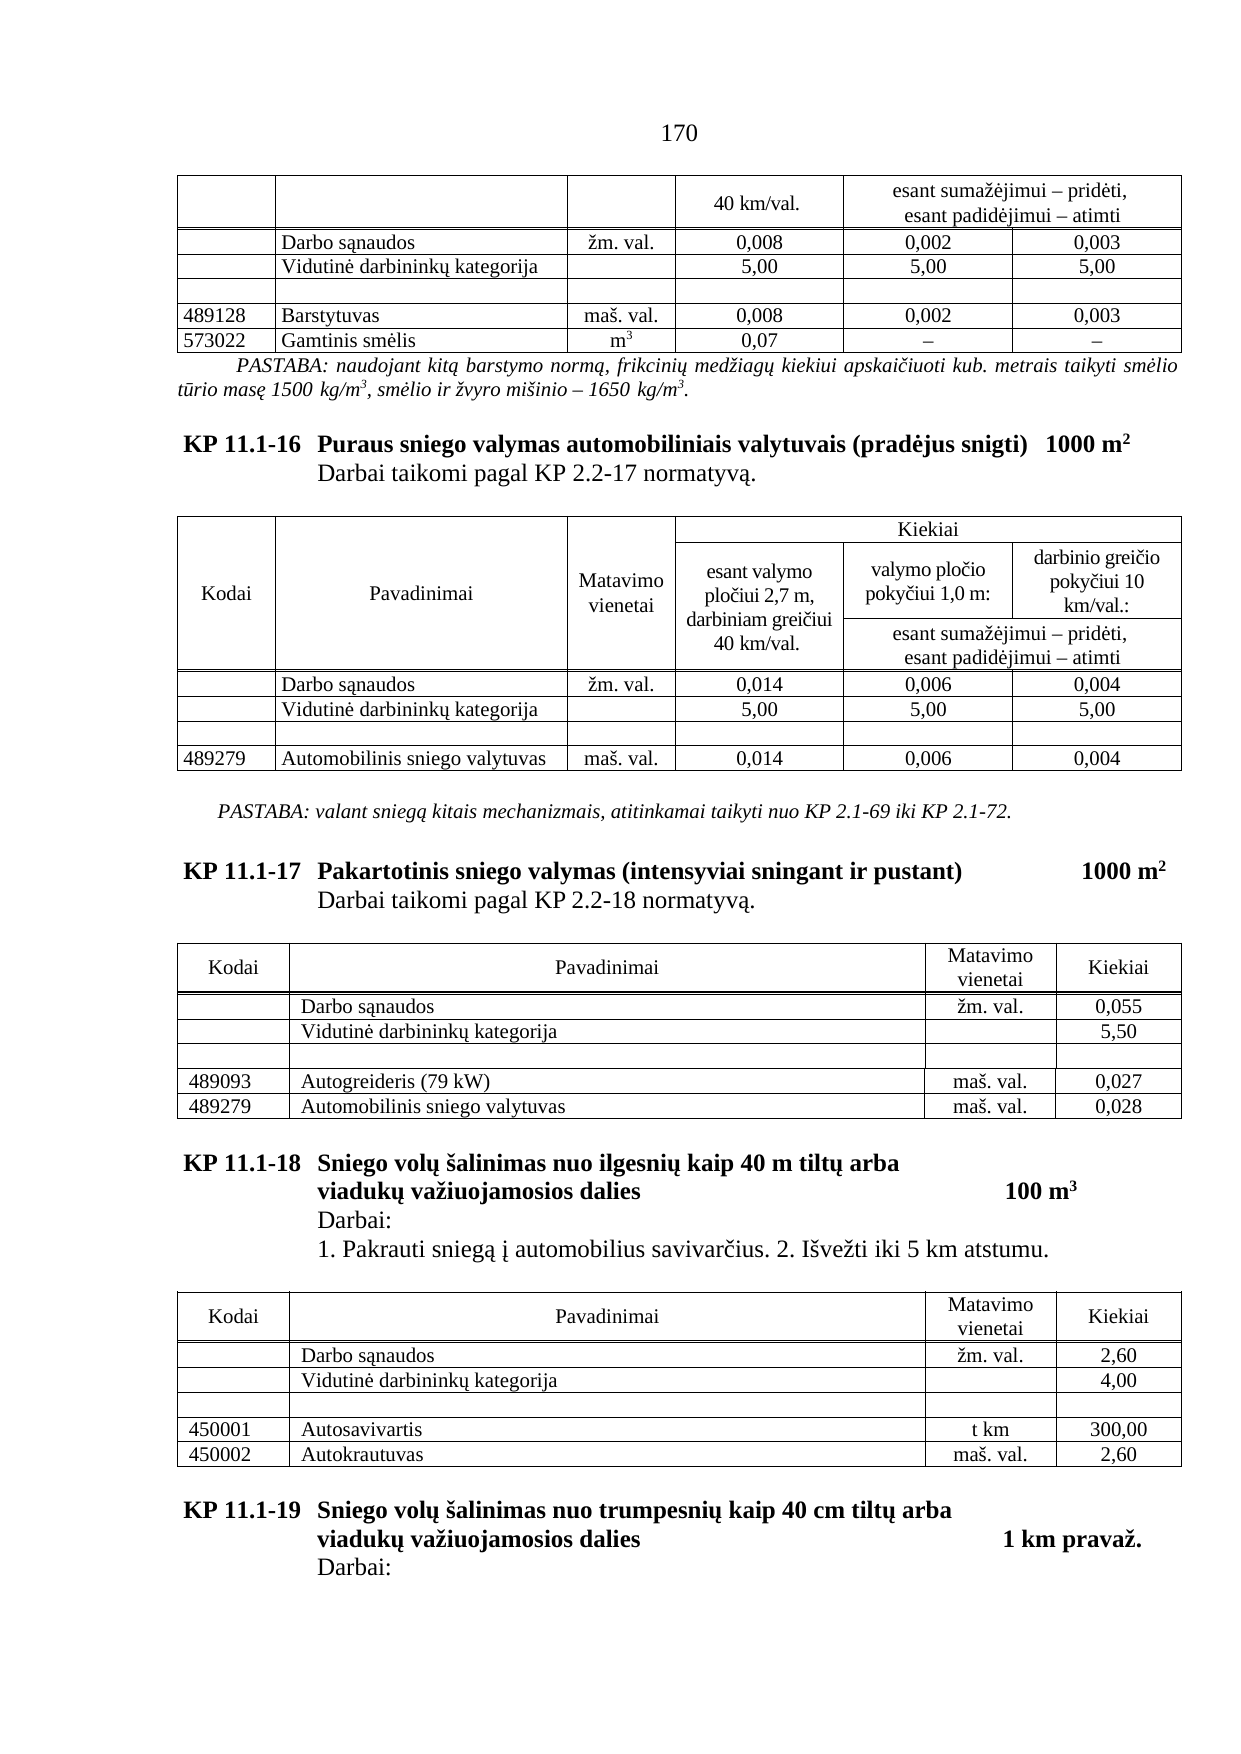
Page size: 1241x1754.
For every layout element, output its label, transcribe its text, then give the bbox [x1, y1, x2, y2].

table_cell 0,004 [1013, 672, 1181, 696]
table_cell [178, 1020, 289, 1043]
table_cell Darbo sąnaudos [276, 672, 567, 696]
table_cell [276, 279, 567, 303]
table_header [178, 176, 275, 227]
table_cell [1057, 1393, 1181, 1416]
table_cell Darbai: [311, 1553, 1181, 1581]
table_cell esant valymo pločiui 2,7 m, darbiniam greičiui 40 km/val. [676, 543, 843, 669]
table_cell 0,027 [1056, 1069, 1181, 1093]
table_cell 300,00 [1057, 1418, 1181, 1441]
table_header Kiekiai [676, 517, 1181, 542]
table_cell maš. val. [925, 1069, 1055, 1093]
table_cell Automobilinis sniego valytuvas [276, 746, 567, 770]
table_header Pavadinimai [290, 1293, 925, 1340]
table_header Matavimo vienetai [926, 1293, 1056, 1340]
table_cell 573022 [178, 329, 275, 352]
table_cell 5,50 [1057, 1020, 1181, 1043]
table_cell 0,014 [676, 672, 843, 696]
table_cell 489279 [178, 1094, 289, 1118]
table_header 1 km pravaž. [996, 1495, 1181, 1552]
table_header Kiekiai [1057, 1293, 1181, 1340]
table_cell Darbo sąnaudos [290, 995, 925, 1018]
table_cell [178, 255, 275, 278]
table_cell 450002 [178, 1442, 289, 1466]
table_cell [178, 722, 275, 745]
table_cell 0,055 [1057, 995, 1181, 1018]
table_header KP 11.1-18 [177, 1148, 311, 1205]
table_cell 0,006 [844, 672, 1012, 696]
table_cell [178, 1368, 289, 1392]
table_cell 2,60 [1057, 1343, 1181, 1367]
table_cell [290, 1393, 925, 1416]
table_cell 0,003 [1013, 230, 1181, 254]
table_cell [178, 995, 289, 1018]
table_cell [178, 1044, 289, 1068]
table_cell [926, 1393, 1056, 1416]
table_cell [177, 1205, 311, 1263]
table_header Sniego volų šalinimas nuo ilgesnių kaip 40 m tiltų arba viadukų važiuojamosios dalies [311, 1148, 999, 1205]
table_cell 450001 [178, 1418, 289, 1441]
table_cell Vidutinė darbininkų kategorija [276, 697, 567, 721]
table_header 1000 m2 [1039, 430, 1181, 458]
table_cell [568, 722, 675, 745]
table_cell esant sumažėjimui – pridėti, esant padidėjimui – atimti [844, 619, 1181, 669]
table_header Pavadinimai [290, 944, 925, 991]
table_cell [276, 722, 567, 745]
table_cell – [1013, 329, 1181, 352]
table_header Pastaba: valant sniegą kitais mechanizmais, atitinkamai taikyti nuo KP 2.1-69 iki KP 2.1-72. [211, 799, 1181, 828]
table_cell [1057, 1044, 1181, 1068]
table_header 100 m3 [999, 1148, 1181, 1205]
table_cell [676, 722, 843, 745]
table_header KP 11.1-16 [177, 430, 311, 458]
table_cell 5,00 [1013, 697, 1181, 721]
table_cell žm. val. [568, 230, 675, 254]
table_cell 0,004 [1013, 746, 1181, 770]
table_cell [926, 1044, 1056, 1068]
table_cell Darbai: 1. Pakrauti sniegą į automobilius savivarčius. 2. Išvežti iki 5 km atstumu. [311, 1205, 1181, 1263]
table_cell m3 [568, 329, 675, 352]
table_cell maš. val. [568, 746, 675, 770]
table_cell Vidutinė darbininkų kategorija [290, 1368, 925, 1392]
table_header 1000 m2 [1037, 856, 1181, 885]
table_cell maš. val. [568, 304, 675, 327]
table_cell Darbai taikomi pagal KP 2.2-17 normatyvą. [311, 458, 1181, 487]
table_cell [926, 1020, 1056, 1043]
table_header Pavadinimai [276, 517, 567, 669]
table_cell 0,07 [676, 329, 843, 352]
table_cell Autogreideris (79 kW) [290, 1069, 924, 1093]
table_header KP 11.1-17 [177, 856, 311, 885]
table_cell Autokrautuvas [290, 1442, 925, 1466]
table_cell 489279 [178, 746, 275, 770]
table_cell 0,008 [676, 304, 843, 327]
table_cell žm. val. [568, 672, 675, 696]
table_cell [1013, 279, 1181, 303]
table_header [568, 176, 675, 227]
table_cell 4,00 [1057, 1368, 1181, 1392]
table_cell 5,00 [676, 255, 843, 278]
table_cell esant sumažėjimui – pridėti, esant padidėjimui – atimti [844, 176, 1181, 227]
table_cell [177, 885, 311, 914]
table_header Kodai [178, 944, 289, 991]
table_header Kodai [178, 517, 275, 669]
table_header Puraus sniego valymas automobiliniais valytuvais (pradėjus snigti) [311, 430, 1039, 458]
table_cell [178, 1343, 289, 1367]
table_cell 0,028 [1056, 1094, 1181, 1118]
table_cell Autosavivartis [290, 1418, 925, 1441]
table_cell Darbo sąnaudos [290, 1343, 925, 1367]
table_cell Vidutinė darbininkų kategorija [276, 255, 567, 278]
table_cell Barstytuvas [276, 304, 567, 327]
table_cell [178, 1393, 289, 1416]
table_cell Automobilinis sniego valytuvas [290, 1094, 924, 1118]
table_header Pakartotinis sniego valymas (intensyviai sningant ir pustant) [311, 856, 1037, 885]
table_cell [568, 697, 675, 721]
table_cell 0,003 [1013, 304, 1181, 327]
table_cell maš. val. [925, 1094, 1055, 1118]
table_cell darbinio greičio pokyčiui 10 km/val.: [1013, 543, 1181, 617]
table_cell [178, 672, 275, 696]
table_header Sniego volų šalinimas nuo trumpesnių kaip 40 cm tiltų arba viadukų važiuojamosios dalies [311, 1495, 996, 1552]
table_cell [1013, 722, 1181, 745]
table_header [276, 176, 567, 227]
table_cell 0,008 [676, 230, 843, 254]
table_cell Darbai taikomi pagal KP 2.2-18 normatyvą. [311, 885, 1181, 914]
table_cell t km [926, 1418, 1056, 1441]
table_cell valymo pločio pokyčiui 1,0 m: [844, 543, 1012, 617]
table_cell Darbo sąnaudos [276, 230, 567, 254]
table_cell žm. val. [926, 1343, 1056, 1367]
table_cell [177, 458, 311, 487]
table_cell [568, 279, 675, 303]
table_cell [177, 1553, 311, 1581]
text Pastaba: naudojant kitą barstymo normą, frikcinių medžiagų kiekiui apskaičiuoti kub. metrais taikyti smėlio tūrio masę 1500 kg/m3, smėlio ir žvyro mišinio – 1650 kg/m3. [177, 353, 1181, 401]
table_cell žm. val. [926, 995, 1056, 1018]
table_cell [844, 722, 1012, 745]
table_cell 0,006 [844, 746, 1012, 770]
table_cell [568, 255, 675, 278]
table_header Matavimo vienetai [926, 944, 1056, 991]
table_cell [844, 279, 1012, 303]
table_cell – [844, 329, 1012, 352]
table_cell 489128 [178, 304, 275, 327]
table_cell [178, 230, 275, 254]
table_cell [178, 279, 275, 303]
table_cell Vidutinė darbininkų kategorija [290, 1020, 925, 1043]
table_cell [290, 1044, 925, 1068]
table_cell maš. val. [926, 1442, 1056, 1466]
table_cell [926, 1368, 1056, 1392]
table_header KP 11.1-19 [177, 1495, 311, 1552]
table_cell 0,002 [844, 230, 1012, 254]
table_cell 0,014 [676, 746, 843, 770]
table_cell [178, 697, 275, 721]
table_header Matavimo vienetai [568, 517, 675, 669]
table_cell 2,60 [1057, 1442, 1181, 1466]
table_header Kodai [178, 1293, 289, 1340]
table_cell [676, 279, 843, 303]
table_cell 5,00 [844, 255, 1012, 278]
table_cell 40 km/val. [676, 176, 843, 227]
table_cell Gamtinis smėlis [276, 329, 567, 352]
table_cell 5,00 [1013, 255, 1181, 278]
table_header [177, 799, 211, 828]
table_header Kiekiai [1057, 944, 1181, 991]
table_cell 5,00 [844, 697, 1012, 721]
table_cell 0,002 [844, 304, 1012, 327]
table_cell 5,00 [676, 697, 843, 721]
table_cell 489093 [178, 1069, 289, 1093]
